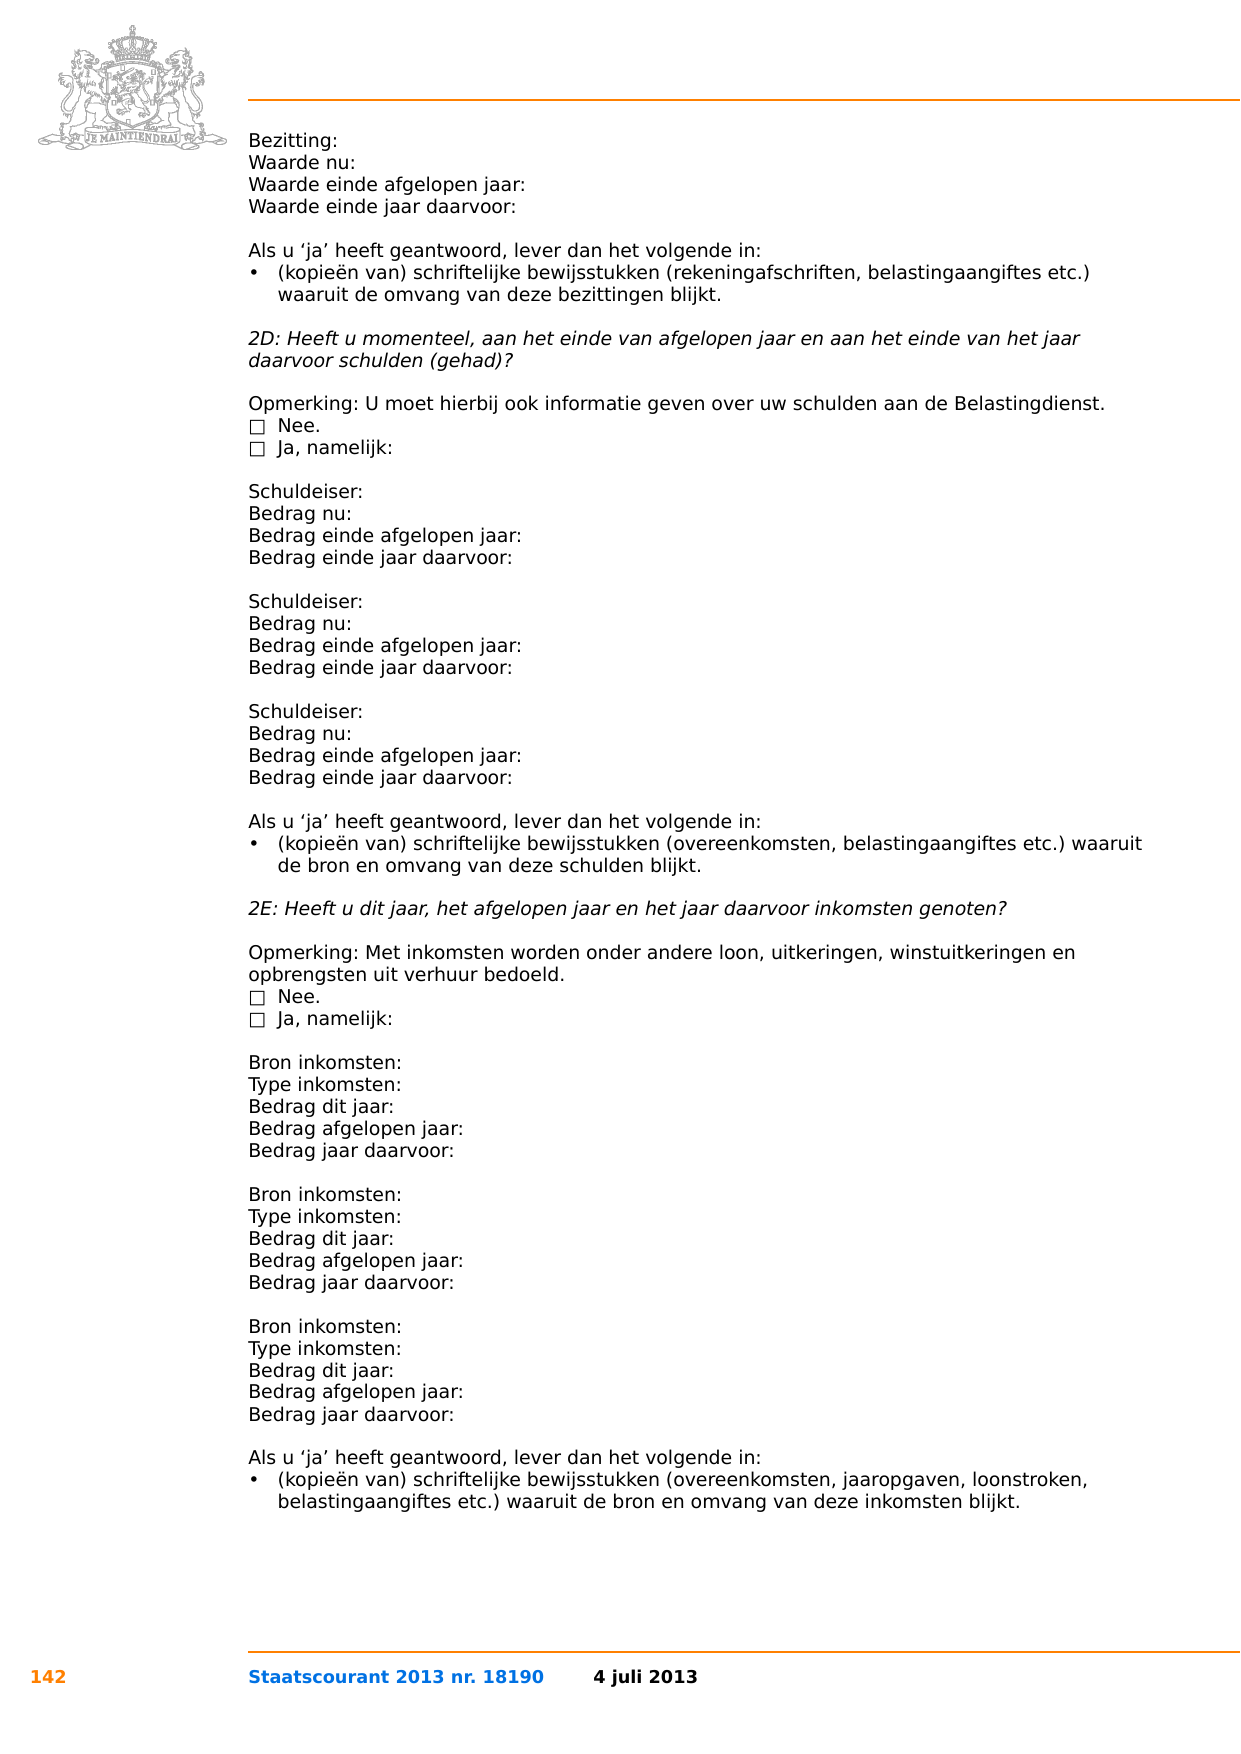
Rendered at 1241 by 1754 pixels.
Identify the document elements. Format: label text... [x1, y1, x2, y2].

subtitle 2D: Heeft u momenteel, aan het einde van afgelopen jaar en aan het einde van het jaar daarvoor schulden (gehad)? [248, 327, 1163, 371]
text Bron inkomsten: [248, 1316, 1163, 1337]
text Bedrag afgelopen jaar: [248, 1250, 1163, 1272]
subtitle 2E: Heeft u dit jaar, het afgelopen jaar en het jaar daarvoor inkomsten genoten? [248, 898, 1163, 920]
text Bedrag jaar daarvoor: [248, 1140, 1163, 1162]
text Bedrag dit jaar: [248, 1096, 1163, 1118]
text Bedrag einde jaar daarvoor: [248, 767, 1163, 789]
text Schuldeiser: [248, 591, 1163, 613]
text Als u ‘ja’ heeft geantwoord, lever dan het volgende in: [248, 240, 1163, 262]
text Bedrag einde jaar daarvoor: [248, 657, 1163, 679]
text Als u ‘ja’ heeft geantwoord, lever dan het volgende in: [248, 1447, 1163, 1469]
text Bedrag jaar daarvoor: [248, 1403, 1163, 1425]
text • (kopieën van) schriftelijke bewijsstukken (overeenkomsten, belastingaangiftes etc.) waaruit de bron en omvang van deze schulden blijkt. [248, 832, 1163, 876]
text Als u ‘ja’ heeft geantwoord, lever dan het volgende in: [248, 811, 1163, 832]
text Opmerking: Met inkomsten worden onder andere loon, uitkeringen, winstuitkeringen en opbrengsten uit verhuur bedoeld. [248, 942, 1163, 986]
text □ Ja, namelijk: [248, 1008, 1163, 1030]
text Waarde einde afgelopen jaar: [248, 174, 1163, 196]
text Bedrag dit jaar: [248, 1228, 1163, 1250]
text Opmerking: U moet hierbij ook informatie geven over uw schulden aan de Belastingdienst. [248, 393, 1163, 415]
text Bedrag einde afgelopen jaar: [248, 745, 1163, 767]
text Bedrag einde afgelopen jaar: [248, 635, 1163, 657]
text Waarde einde jaar daarvoor: [248, 196, 1163, 218]
text Waarde nu: [248, 152, 1163, 174]
text Bedrag afgelopen jaar: [248, 1381, 1163, 1403]
text Type inkomsten: [248, 1337, 1163, 1359]
picture [38, 25, 227, 150]
text □ Nee. [248, 986, 1163, 1008]
text Type inkomsten: [248, 1074, 1163, 1096]
text Bedrag dit jaar: [248, 1359, 1163, 1381]
text □ Ja, namelijk: [248, 437, 1163, 459]
text Bezitting: [248, 130, 1163, 152]
text Bron inkomsten: [248, 1052, 1163, 1074]
text Bedrag nu: [248, 723, 1163, 745]
text • (kopieën van) schriftelijke bewijsstukken (overeenkomsten, jaaropgaven, loonstroken, belastingaangiftes etc.) waaruit de bron en omvang van deze inkomsten blijkt. [248, 1469, 1163, 1513]
text Bedrag nu: [248, 503, 1163, 525]
text Bedrag jaar daarvoor: [248, 1272, 1163, 1294]
text Bedrag einde jaar daarvoor: [248, 547, 1163, 569]
text Bron inkomsten: [248, 1184, 1163, 1206]
text Bedrag afgelopen jaar: [248, 1118, 1163, 1140]
text □ Nee. [248, 415, 1163, 437]
text Schuldeiser: [248, 481, 1163, 503]
text Type inkomsten: [248, 1206, 1163, 1228]
text Bedrag nu: [248, 613, 1163, 635]
text Schuldeiser: [248, 701, 1163, 723]
text Bedrag einde afgelopen jaar: [248, 525, 1163, 547]
text • (kopieën van) schriftelijke bewijsstukken (rekeningafschriften, belastingaangiftes etc.) waaruit de omvang van deze bezittingen blijkt. [248, 262, 1163, 306]
